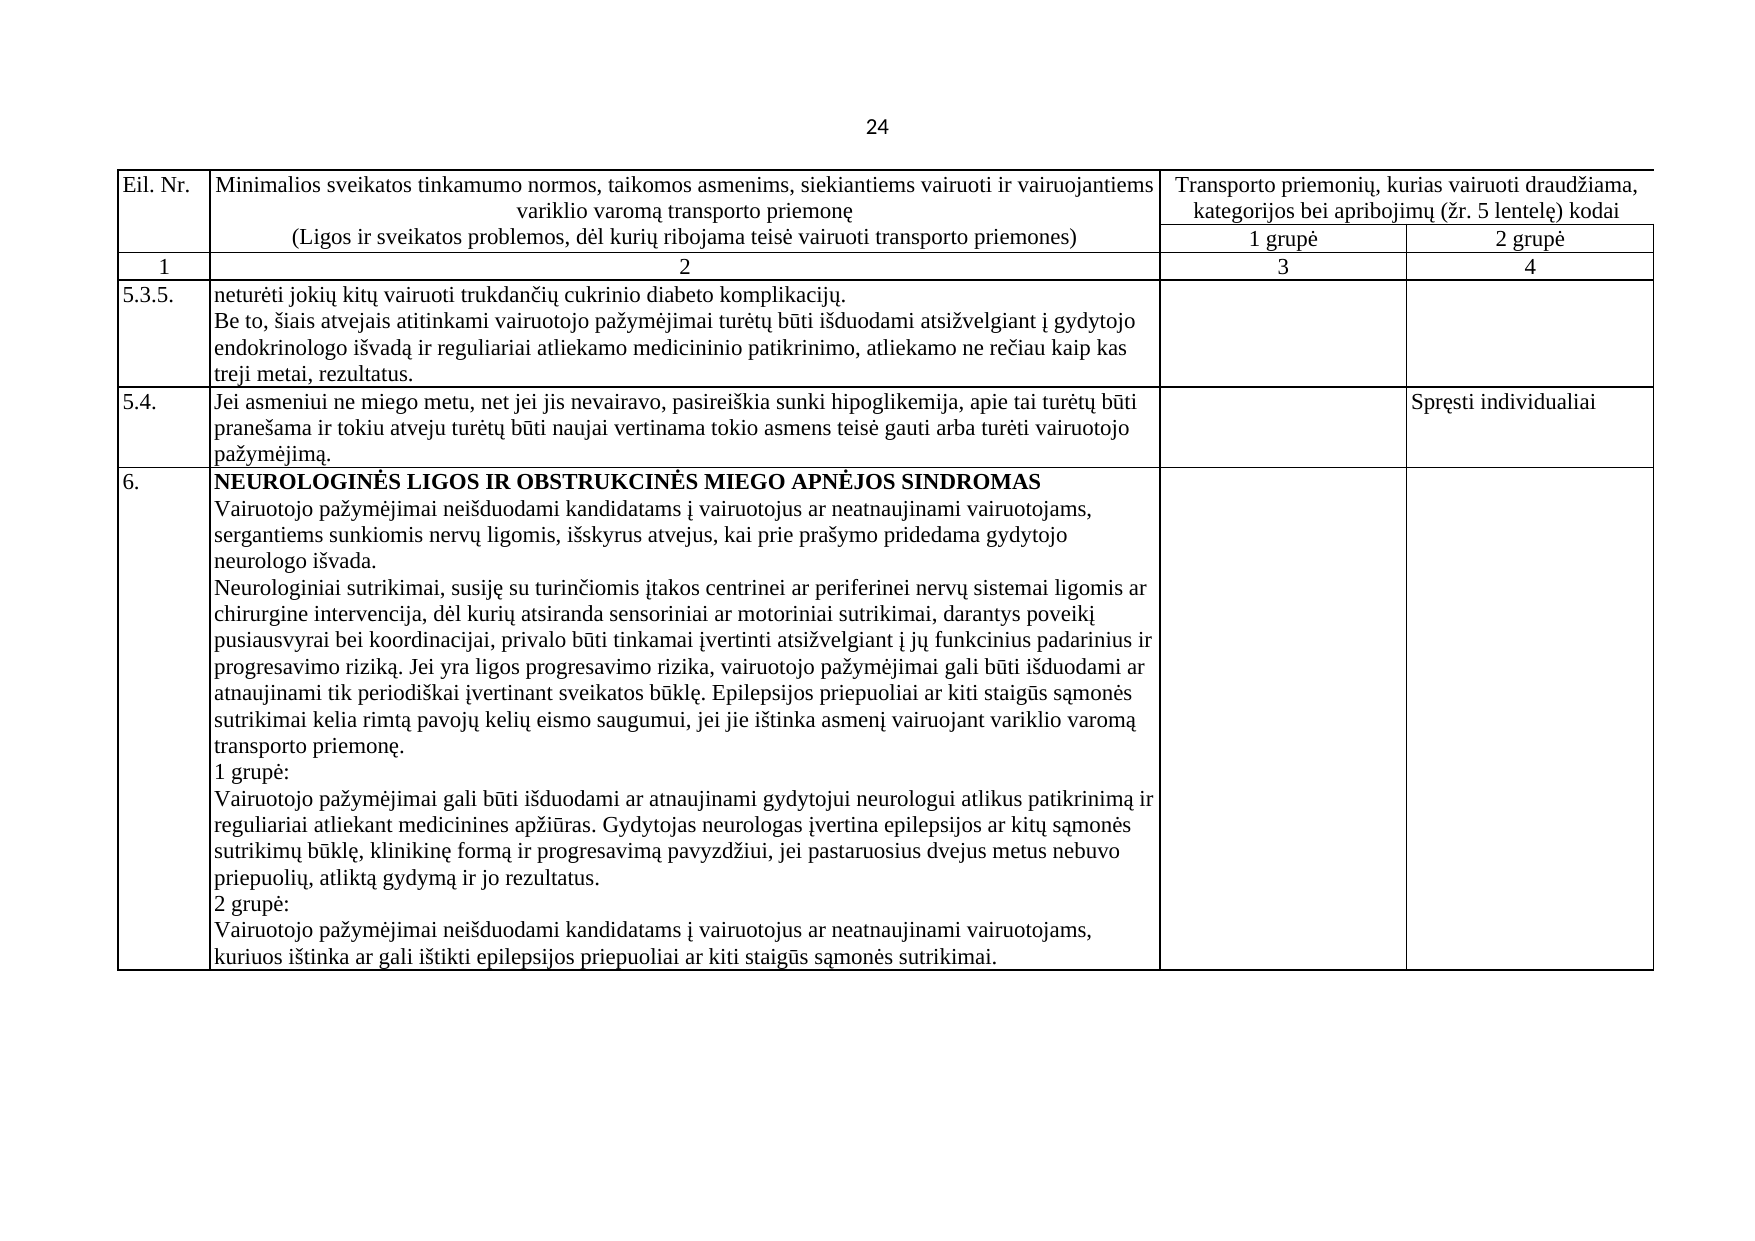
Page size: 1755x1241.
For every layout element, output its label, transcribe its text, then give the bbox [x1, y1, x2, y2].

table_header Eil. Nr. [119, 171, 209, 251]
table_cell 1 [119, 253, 209, 279]
table_header Transporto priemonių, kurias vairuoti draudžiama, kategorijos bei apribojimų (žr. 5 lentelę) kodai [1161, 171, 1653, 223]
table_cell 5.4. [119, 388, 209, 467]
table_cell [1407, 468, 1653, 969]
table_cell 4 [1407, 253, 1653, 279]
table_cell 6. [119, 468, 209, 969]
table_cell [1161, 468, 1406, 969]
table_cell Jei asmeniui ne miego metu, net jei jis nevairavo, pasireiškia sunki hipoglikemija, apie tai turėtų būti pranešama ir tokiu atveju turėtų būti naujai vertinama tokio asmens teisė gauti arba turėti vairuotojo pažymėjimą. [211, 388, 1159, 467]
table_cell 2 grupė [1407, 225, 1653, 251]
table_header Minimalios sveikatos tinkamumo normos, taikomos asmenims, siekiantiems vairuoti ir vairuojantiems variklio varomą transporto priemonę (Ligos ir sveikatos problemos, dėl kurių ribojama teisė vairuoti transporto priemones) [211, 171, 1159, 251]
table_cell 1 grupė [1161, 225, 1406, 251]
table_cell 3 [1161, 253, 1406, 279]
table_cell 2 [211, 253, 1159, 279]
table_cell 5.3.5. [119, 281, 209, 386]
table_cell [1407, 281, 1653, 386]
table_cell [1161, 388, 1406, 467]
table_cell [1161, 281, 1406, 386]
table_cell Spręsti individualiai [1407, 388, 1653, 467]
table_cell NEUROLOGINĖS LIGOS IR OBSTRUKCINĖS MIEGO APNĖJOS SINDROMAS Vairuotojo pažymėjimai neišduodami kandidatams į vairuotojus ar neatnaujinami vairuotojams, sergantiems sunkiomis nervų ligomis, išskyrus atvejus, kai prie prašymo pridedama gydytojo neurologo išvada. Neurologiniai sutrikimai, susiję su turinčiomis įtakos centrinei ar periferinei nervų sistemai ligomis ar chirurgine intervencija, dėl kurių atsiranda sensoriniai ar motoriniai sutrikimai, darantys poveikį pusiausvyrai bei koordinacijai, privalo būti tinkamai įvertinti atsižvelgiant į jų funkcinius padarinius ir progresavimo riziką. Jei yra ligos progresavimo rizika, vairuotojo pažymėjimai gali būti išduodami ar atnaujinami tik periodiškai įvertinant sveikatos būklę. Epilepsijos priepuoliai ar kiti staigūs sąmonės sutrikimai kelia rimtą pavojų kelių eismo saugumui, jei jie ištinka asmenį vairuojant variklio varomą transporto priemonę. 1 grupė: Vairuotojo pažymėjimai gali būti išduodami ar atnaujinami gydytojui neurologui atlikus patikrinimą ir reguliariai atliekant medicinines apžiūras. Gydytojas neurologas įvertina epilepsijos ar kitų sąmonės sutrikimų būklę, klinikinę formą ir progresavimą pavyzdžiui, jei pastaruosius dvejus metus nebuvo priepuolių, atliktą gydymą ir jo rezultatus. 2 grupė: Vairuotojo pažymėjimai neišduodami kandidatams į vairuotojus ar neatnaujinami vairuotojams, kuriuos ištinka ar gali ištikti epilepsijos priepuoliai ar kiti staigūs sąmonės sutrikimai. [211, 468, 1159, 969]
table_cell neturėti jokių kitų vairuoti trukdančių cukrinio diabeto komplikacijų. Be to, šiais atvejais atitinkami vairuotojo pažymėjimai turėtų būti išduodami atsižvelgiant į gydytojo endokrinologo išvadą ir reguliariai atliekamo medicininio patikrinimo, atliekamo ne rečiau kaip kas treji metai, rezultatus. [211, 281, 1159, 386]
